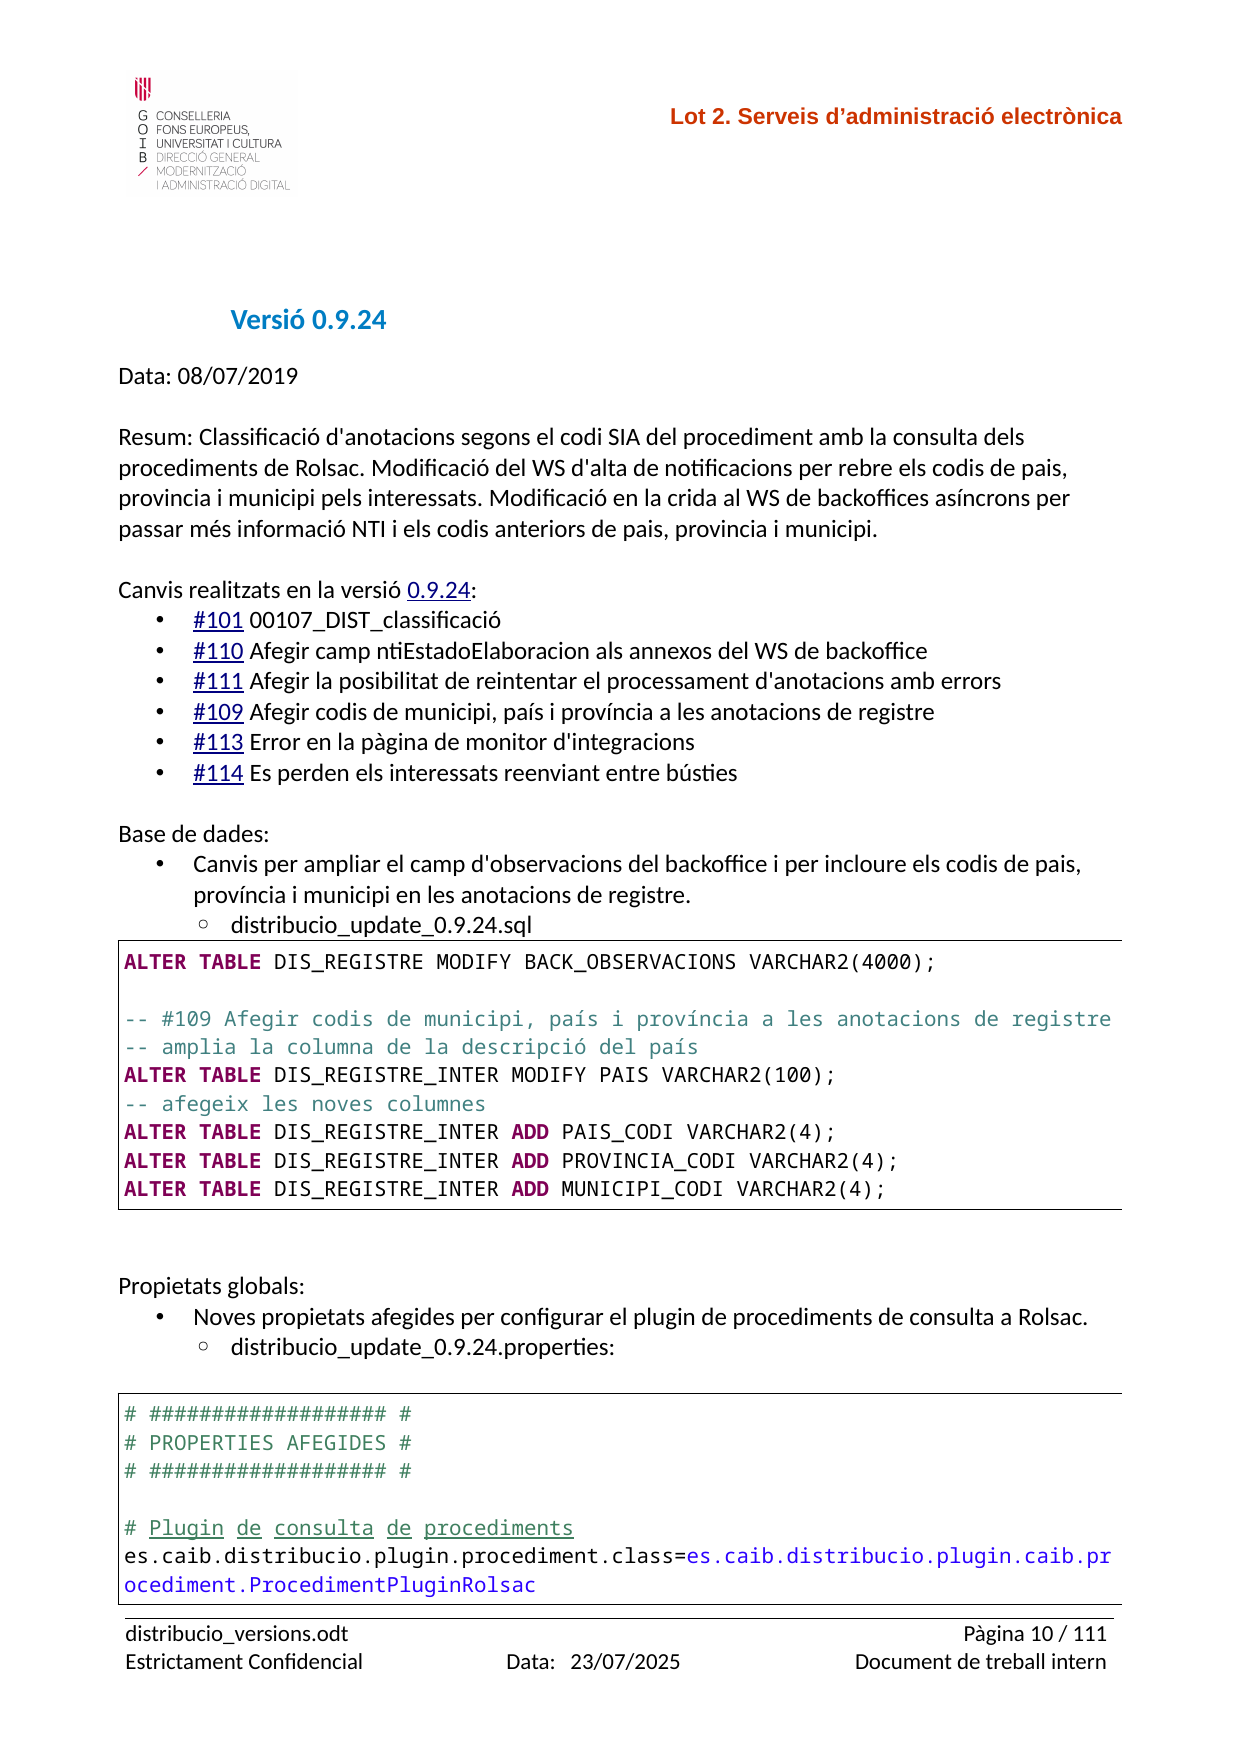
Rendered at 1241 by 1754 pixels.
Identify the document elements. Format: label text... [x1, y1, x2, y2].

subtitle Versió 0.9.24 [153, 301, 1122, 336]
text Base de dades: [118, 818, 1122, 848]
list Noves propietats afegides per configurar el plugin de procediments de consulta a Rolsac. [156, 1301, 1122, 1332]
list distribucio_update_0.9.24.sql [193, 909, 1122, 940]
table_header # ################### # # PROPERTIES AFEGIDES # # ################### # # Plugin de consulta de procediments es.caib.distribucio.plugin.procediment.class=es.caib.distribucio.plugin.caib.procediment.ProcedimentPluginRolsac [119, 1394, 1122, 1604]
picture [126, 70, 299, 197]
list #113 Error en la pàgina de monitor d'integracions [156, 726, 1122, 757]
list #110 Afegir camp ntiEstadoElaboracion als annexos del WS de backoffice [156, 635, 1122, 665]
text Canvis realitzats en la versió 0.9.24: [118, 574, 1122, 604]
list #109 Afegir codis de municipi, país i província a les anotacions de registre [156, 696, 1122, 726]
text Propietats globals: [118, 1271, 1122, 1301]
list distribucio_update_0.9.24.properties: [193, 1332, 1122, 1362]
list #114 Es perden els interessats reenviant entre bústies [156, 757, 1122, 787]
text Data: 08/07/2019 [118, 360, 1122, 391]
list Canvis per ampliar el camp d'observacions del backoffice i per incloure els codis de pais, província i municipi en les anotacions de registre. [156, 848, 1122, 909]
list #101 00107_DIST_classificació [156, 604, 1122, 635]
table_header ALTER TABLE DIS_REGISTRE MODIFY BACK_OBSERVACIONS VARCHAR2(4000); -- #109 Afegir codis de municipi, país i província a les anotacions de registre -- amplia la columna de la descripció del país ALTER TABLE DIS_REGISTRE_INTER MODIFY PAIS VARCHAR2(100); -- afegeix les noves columnes ALTER TABLE DIS_REGISTRE_INTER ADD PAIS_CODI VARCHAR2(4); ALTER TABLE DIS_REGISTRE_INTER ADD PROVINCIA_CODI VARCHAR2(4); ALTER TABLE DIS_REGISTRE_INTER ADD MUNICIPI_CODI VARCHAR2(4); [119, 941, 1122, 1208]
list #111 Afegir la posibilitat de reintentar el processament d'anotacions amb errors [156, 665, 1122, 696]
text Resum: Classificació d'anotacions segons el codi SIA del procediment amb la consulta dels procediments de Rolsac. Modificació del WS d'alta de notificacions per rebre els codis de pais, provincia i municipi pels interessats. Modificació en la crida al WS de backoffices asíncrons per passar més informació NTI i els codis anteriors de pais, provincia i municipi. [118, 421, 1122, 543]
